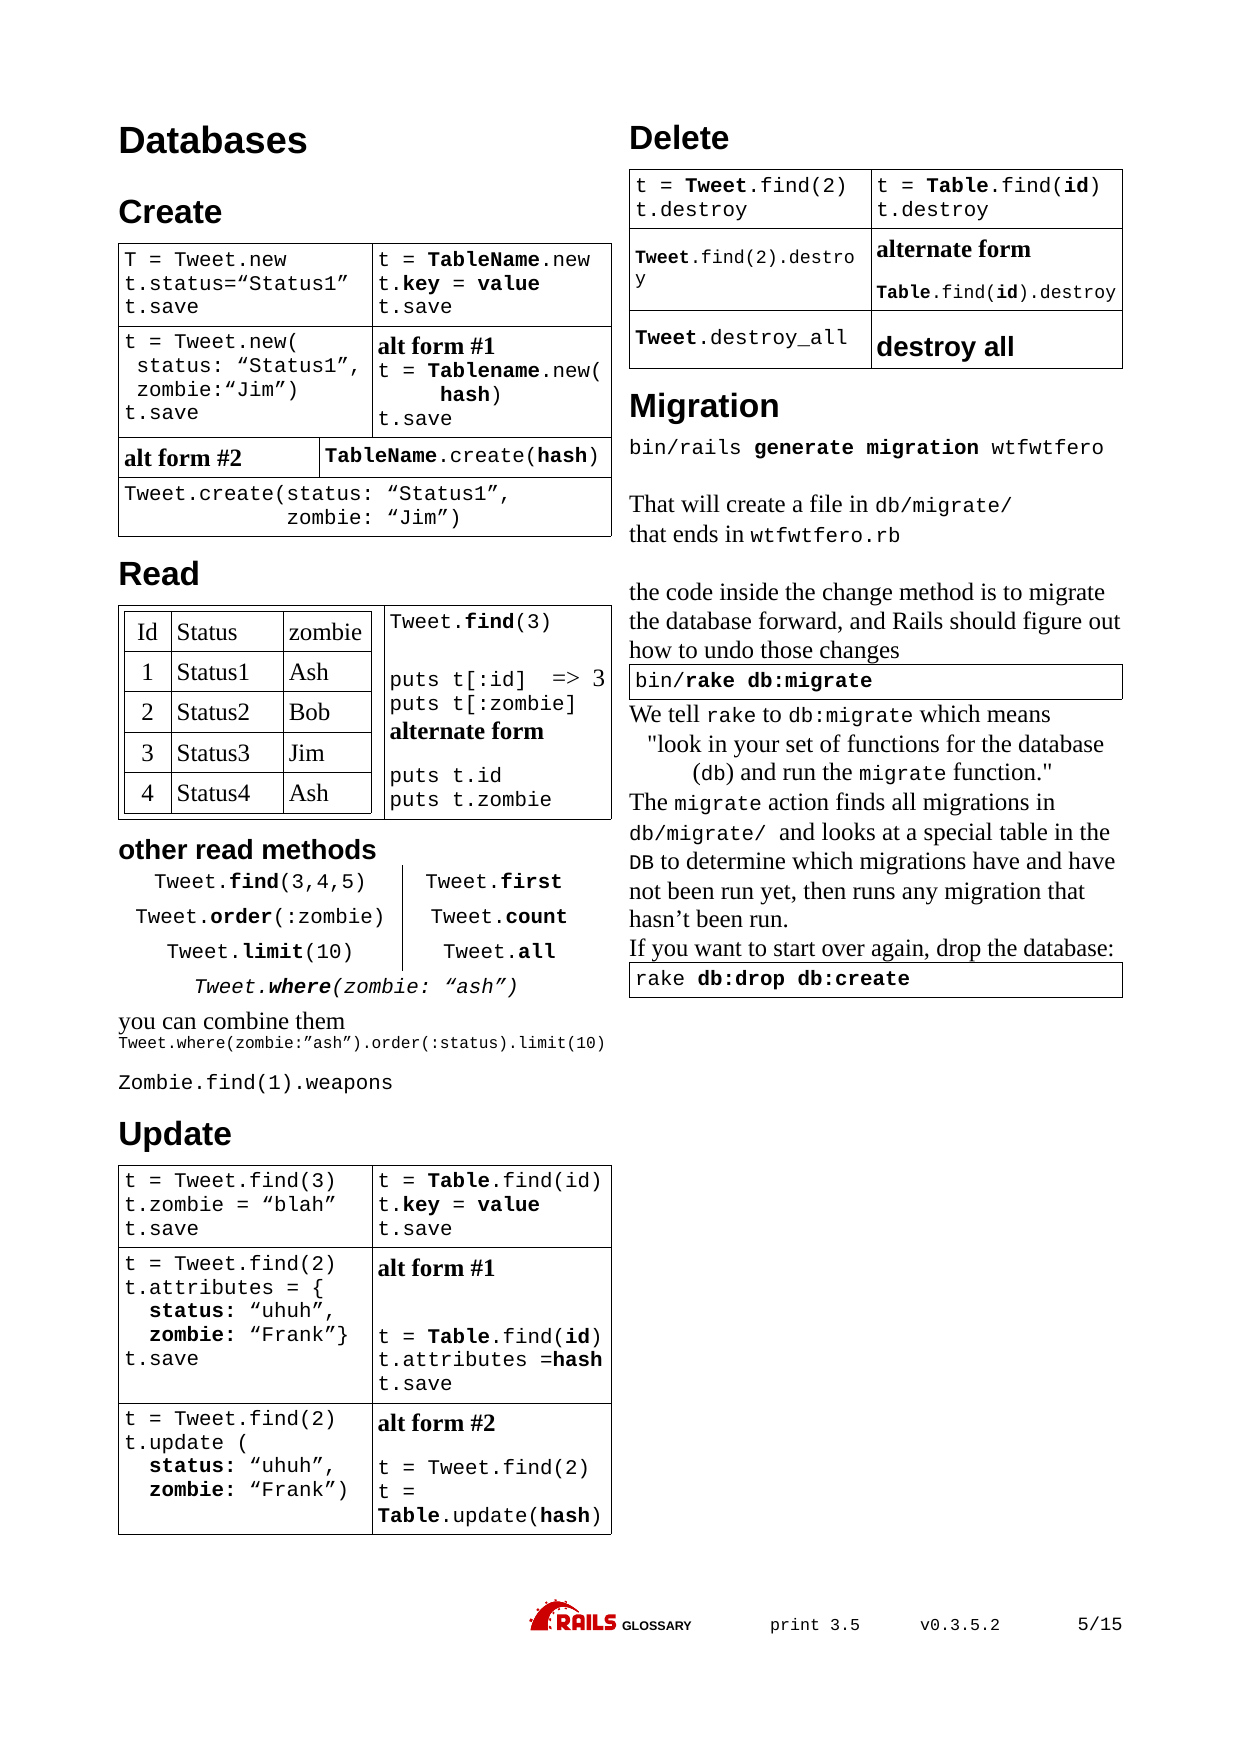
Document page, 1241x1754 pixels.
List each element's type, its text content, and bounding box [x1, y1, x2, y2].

subtitle Databases [118, 118, 611, 162]
table_header t = Table.find(id) t.key = value t.save [373, 1166, 611, 1247]
text "look in your set of functions for the database (db) and run the migrate function." [629, 729, 1122, 787]
table_header bin/rake db:migrate [630, 665, 1122, 699]
text bin/rails generate migration wtfwtfero [629, 437, 1122, 461]
text Zombie.find(1).weapons [118, 1072, 611, 1096]
table_cell 3 [125, 733, 171, 772]
text If you want to start over again, drop the database: [629, 933, 1122, 962]
table_cell Status3 [172, 733, 283, 772]
table_cell Tweet.where(zombie: “ash”) [118, 971, 596, 1006]
table_cell alt form #1 t = Tablename.new( hash) t.save [373, 327, 611, 437]
table_cell 4 [125, 773, 171, 812]
table_cell Ash [284, 773, 371, 812]
table_cell Ash [284, 652, 371, 691]
text The migrate action finds all migrations in db/migrate/ and looks at a special table in the DB to determine which migrations have and have not been run yet, then runs any migration that hasn’t been run. [629, 787, 1122, 933]
table_cell Status4 [172, 773, 283, 812]
table_cell Tweet.limit(10) [118, 936, 402, 971]
table_header Tweet.find(3,4,5) [118, 865, 402, 900]
table_cell alt form #1 t = Table.find(id) t.attributes =hash t.save [373, 1248, 611, 1402]
table_cell 2 [125, 692, 171, 732]
table_header Tweet.first [403, 865, 596, 900]
table_cell Jim [284, 733, 371, 772]
table_cell destroy all [872, 311, 1122, 368]
table_cell 1 [125, 652, 171, 691]
table_cell alt form #2 [119, 438, 319, 477]
table_header t = Tweet.find(3) t.zombie = “blah” t.save [119, 1166, 372, 1247]
text We tell rake to db:migrate which means [629, 700, 1122, 729]
table_cell Tweet.order(:zombie) [118, 900, 402, 936]
subtitle other read methods [118, 833, 611, 865]
table_header Status [172, 612, 283, 651]
table_header t = Table.find(id) t.destroy [872, 170, 1122, 228]
subtitle Update [118, 1113, 611, 1152]
table_header T = Tweet.new t.status=“Status1” t.save [119, 244, 372, 326]
table_cell Status2 [172, 692, 283, 732]
table_cell TableName.create(hash) [320, 438, 611, 477]
table_header t = Tweet.find(2) t.destroy [630, 170, 871, 228]
table_cell alt form #2 t = Tweet.find(2) t = Table.update(hash) [373, 1404, 611, 1534]
table_cell t = Tweet.find(2) t.update ( status: “uhuh”, zombie: “Frank”) [119, 1404, 372, 1534]
table_cell t = Tweet.find(2) t.attributes = { status: “uhuh”, zombie: “Frank”} t.save [119, 1248, 372, 1402]
subtitle Migration [629, 386, 1122, 425]
table_cell Bob [284, 692, 371, 732]
text the code inside the change method is to migrate the database forward, and Rails should figure out how to undo those changes [629, 577, 1122, 664]
text That will create a file in db/migrate/ [629, 489, 1122, 519]
table_header zombie [284, 612, 371, 651]
table_header [119, 606, 384, 818]
text you can combine them [118, 1006, 611, 1034]
table_cell t = Tweet.new( status: “Status1”, zombie:“Jim”) t.save [119, 327, 372, 437]
text Tweet.where(zombie:”ash”).order(:status).limit(10) [118, 1034, 611, 1053]
table_header t = TableName.new t.key = value t.save [373, 244, 611, 326]
subtitle Create [118, 192, 611, 231]
subtitle Delete [629, 118, 1122, 157]
table_cell Tweet.destroy_all [630, 311, 871, 368]
table_cell alternate form Table.find(id).destroy [872, 229, 1122, 310]
table_header Id [125, 612, 171, 651]
table_header rake db:drop db:create [630, 963, 1122, 997]
table_header Tweet.find(3) puts t[:id] => 3 puts t[:zombie] alternate form puts t.id puts t.zombie [385, 606, 611, 818]
table_cell Tweet.all [403, 936, 596, 971]
table_cell Tweet.count [403, 900, 596, 936]
text that ends in wtfwtfero.rb [629, 519, 1122, 549]
table_cell Tweet.create(status: “Status1”, zombie: “Jim”) [119, 478, 611, 536]
subtitle Read [118, 554, 611, 592]
table_cell Tweet.find(2).destroy [630, 229, 871, 310]
table_cell Status1 [172, 652, 283, 691]
